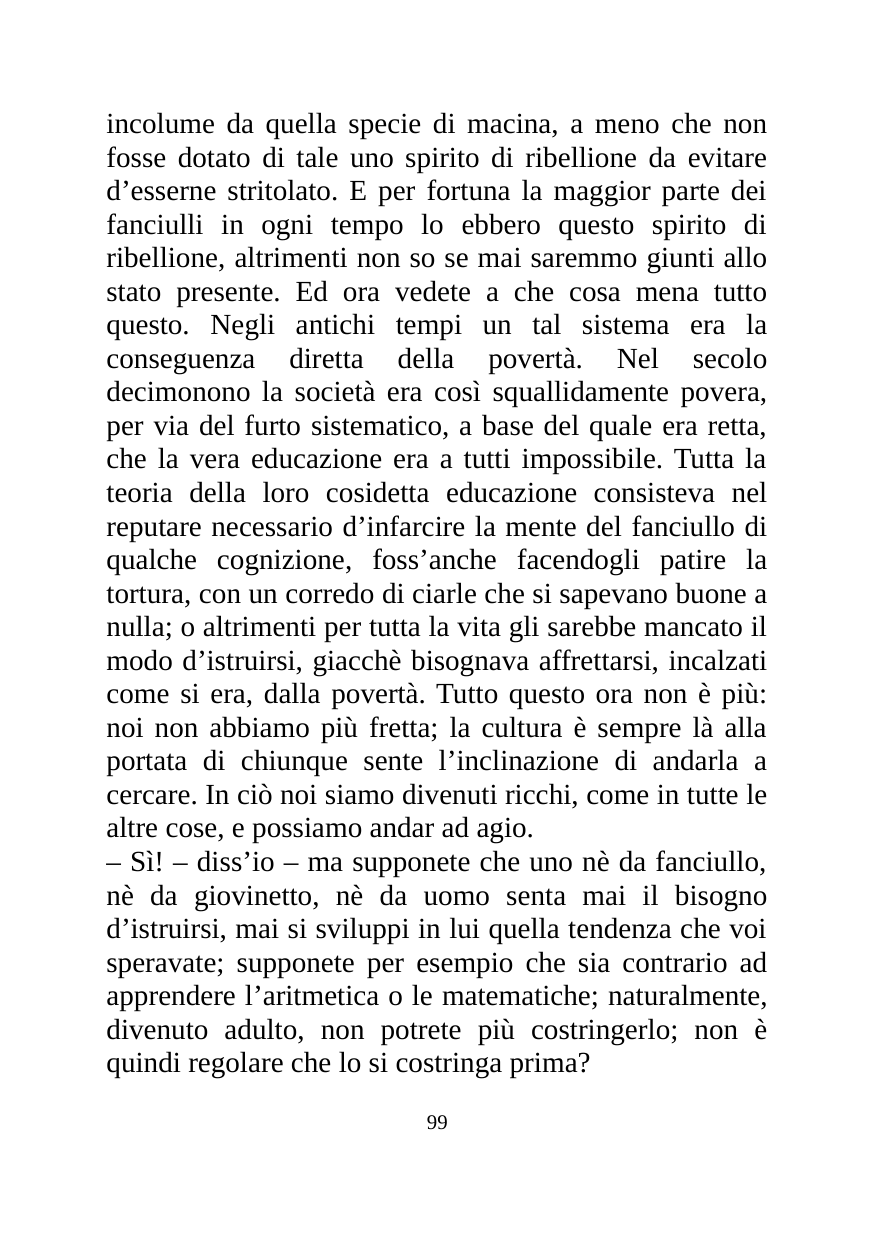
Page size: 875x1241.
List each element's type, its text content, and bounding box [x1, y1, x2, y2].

text – Sì! – diss’io – ma supponete che uno nè da fanciullo, nè da giovinetto, nè da uomo senta mai il bisogno d’istruirsi, mai si sviluppi in lui quella tendenza che voi speravate; supponete per esempio che sia contrario ad apprendere l’aritmetica o le matematiche; naturalmente, divenuto adulto, non potrete più costringerlo; non è quindi regolare che lo si costringa prima? [106, 844, 768, 1079]
text incolume da quella specie di macina, a meno che non fosse dotato di tale uno spirito di ribellione da evitare d’esserne stritolato. E per fortuna la maggior parte dei fanciulli in ogni tempo lo ebbero questo spirito di ribellione, altrimenti non so se mai saremmo giunti allo stato presente. Ed ora vedete a che cosa mena tutto questo. Negli antichi tempi un tal sistema era la conseguenza diretta della povertà. Nel secolo decimonono la società era così squallidamente povera, per via del furto sistematico, a base del quale era retta, che la vera educazione era a tutti impossibile. Tutta la teoria della loro cosidetta educazione consisteva nel reputare necessario d’infarcire la mente del fanciullo di qualche cognizione, foss’anche facendogli patire la tortura, con un corredo di ciarle che si sapevano buone a nulla; o altrimenti per tutta la vita gli sarebbe mancato il modo d’istruirsi, giacchè bisognava affrettarsi, incalzati come si era, dalla povertà. Tutto questo ora non è più: noi non abbiamo più fretta; la cultura è sempre là alla portata di chiunque sente l’inclinazione di andarla a cercare. In ciò noi siamo divenuti ricchi, come in tutte le altre cose, e possiamo andar ad agio. [106, 106, 768, 844]
